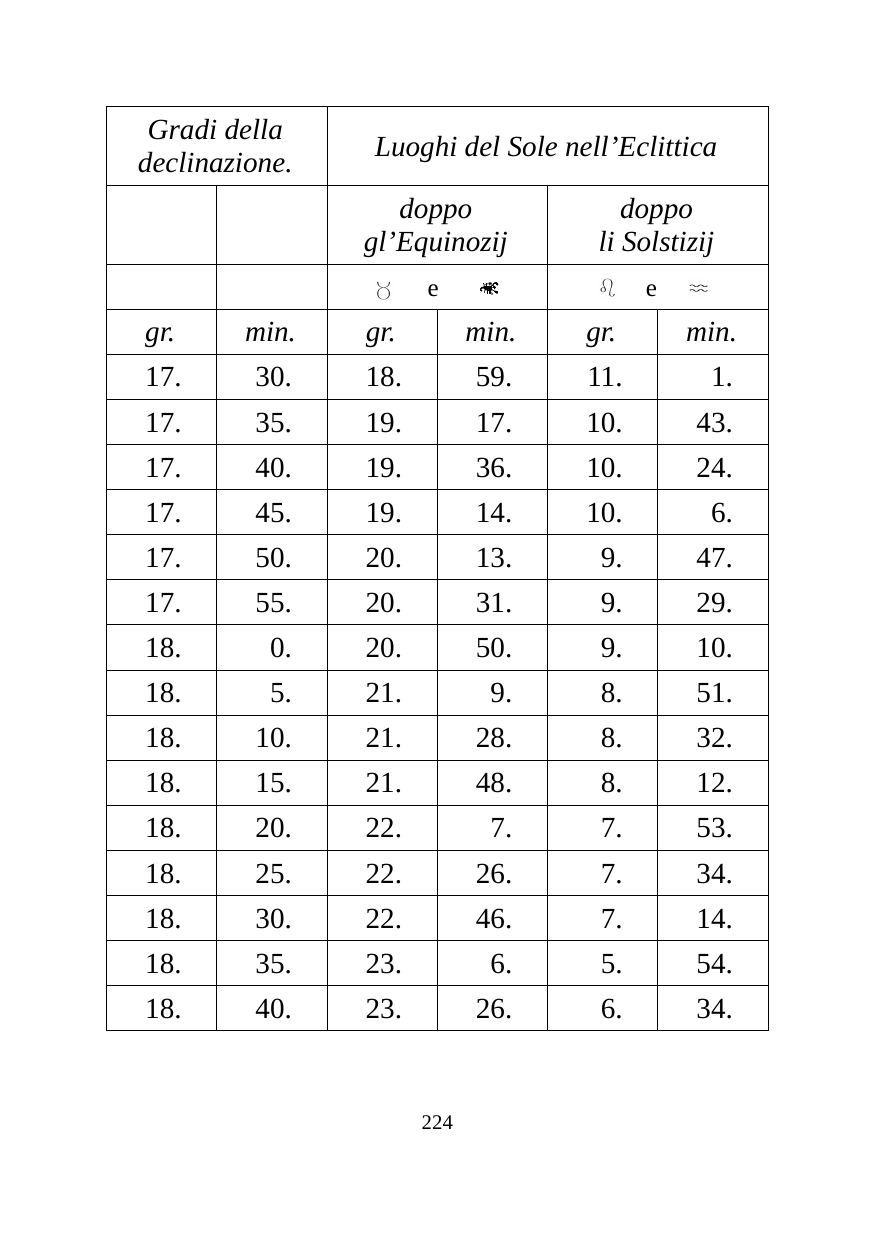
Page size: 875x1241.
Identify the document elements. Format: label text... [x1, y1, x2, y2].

table_cell doppo li Solstizij [548, 186, 768, 263]
table_cell 6. [658, 490, 768, 534]
picture [597, 277, 618, 298]
table_cell 10. [548, 445, 657, 489]
table_cell min. [658, 310, 768, 354]
table_cell 7. [548, 806, 657, 850]
table_cell 8. [548, 671, 657, 714]
table_cell 9. [438, 671, 547, 714]
table_cell 7. [548, 896, 657, 940]
table_cell 5. [548, 941, 657, 985]
picture [688, 278, 709, 299]
table_cell 14. [438, 490, 547, 534]
table_cell 34. [658, 986, 768, 1030]
table_cell 10. [217, 716, 327, 760]
table_cell 43. [658, 400, 768, 444]
table_cell min. [438, 310, 547, 354]
table_cell 18. [107, 941, 216, 985]
table_cell 17. [107, 580, 216, 624]
table_cell 13. [438, 535, 547, 579]
table_cell 30. [217, 896, 327, 940]
table_cell 26. [438, 851, 547, 895]
table_cell 17. [107, 355, 216, 399]
table_cell 24. [658, 445, 768, 489]
table_cell min. [217, 310, 327, 354]
table_cell 5. [217, 671, 327, 714]
table_cell 35. [217, 400, 327, 444]
table_cell 36. [438, 445, 547, 489]
table_cell 9. [548, 625, 657, 669]
table_cell 20. [328, 535, 437, 579]
picture [373, 280, 394, 301]
table_cell 20. [217, 806, 327, 850]
table_cell 59. [438, 355, 547, 399]
table_cell 30. [217, 355, 327, 399]
table_cell 19. [328, 445, 437, 489]
table_cell 19. [328, 490, 437, 534]
table_cell e [328, 265, 547, 309]
table_cell 26. [438, 986, 547, 1030]
table_cell 46. [438, 896, 547, 940]
table_cell 22. [328, 851, 437, 895]
table_cell 40. [217, 445, 327, 489]
table_cell 18. [107, 896, 216, 940]
picture [478, 280, 499, 296]
table_cell 21. [328, 671, 437, 714]
table_cell 0. [217, 625, 327, 669]
table_cell 17. [438, 400, 547, 444]
table_cell 22. [328, 896, 437, 940]
table_cell [217, 186, 327, 263]
table_cell 18. [107, 761, 216, 805]
table_cell 45. [217, 490, 327, 534]
table_cell 18. [107, 986, 216, 1030]
table_header Gradi della declinazione. [107, 107, 327, 185]
table_cell 53. [658, 806, 768, 850]
table_cell 1. [658, 355, 768, 399]
table_cell [709, 278, 768, 297]
table_cell 20. [328, 625, 437, 669]
table_cell [217, 265, 327, 309]
table_cell 48. [438, 761, 547, 805]
table_cell 25. [217, 851, 327, 895]
table_cell [548, 265, 768, 277]
table_cell 14. [658, 896, 768, 940]
table_cell 11. [548, 355, 657, 399]
table_cell 32. [658, 716, 768, 760]
table_cell 18. [107, 806, 216, 850]
table_header Luoghi del Sole nell’Eclittica [328, 107, 768, 185]
table_cell e [618, 278, 688, 297]
table_cell 55. [217, 580, 327, 624]
table_cell 28. [438, 716, 547, 760]
table_cell 17. [107, 400, 216, 444]
table_cell 8. [548, 716, 657, 760]
table_cell [548, 278, 597, 297]
table_cell 20. [328, 580, 437, 624]
table_cell [107, 265, 216, 309]
table_cell 51. [658, 671, 768, 714]
table_cell doppo gl’Equinozij [328, 186, 547, 263]
table_cell 17. [107, 445, 216, 489]
table_cell gr. [328, 310, 437, 354]
table_cell 19. [328, 400, 437, 444]
table_cell 18. [107, 625, 216, 669]
table_cell 21. [328, 716, 437, 760]
table_cell 6. [438, 941, 547, 985]
table_cell 9. [548, 535, 657, 579]
table_cell 17. [107, 490, 216, 534]
table_cell 35. [217, 941, 327, 985]
table_cell 10. [658, 625, 768, 669]
table_cell 47. [658, 535, 768, 579]
table_cell 50. [217, 535, 327, 579]
table_cell 31. [438, 580, 547, 624]
table_cell 10. [548, 400, 657, 444]
table_cell 23. [328, 941, 437, 985]
table_cell 23. [328, 986, 437, 1030]
table_cell 8. [548, 761, 657, 805]
table_cell 40. [217, 986, 327, 1030]
table_cell [107, 186, 216, 263]
table_cell 50. [438, 625, 547, 669]
table_cell 34. [658, 851, 768, 895]
table_cell 10. [548, 490, 657, 534]
table_cell 17. [107, 535, 216, 579]
table_cell [548, 298, 768, 309]
table_cell 29. [658, 580, 768, 624]
table_cell 7. [548, 851, 657, 895]
table_cell 18. [107, 851, 216, 895]
table_cell gr. [107, 310, 216, 354]
table_cell 21. [328, 761, 437, 805]
table_cell 22. [328, 806, 437, 850]
table_cell 18. [328, 355, 437, 399]
table_cell 54. [658, 941, 768, 985]
table_cell 18. [107, 671, 216, 714]
table_cell 15. [217, 761, 327, 805]
table_cell 9. [548, 580, 657, 624]
table_cell 6. [548, 986, 657, 1030]
table_cell 7. [438, 806, 547, 850]
table_cell gr. [548, 310, 657, 354]
table_cell 12. [658, 761, 768, 805]
table_cell 18. [107, 716, 216, 760]
